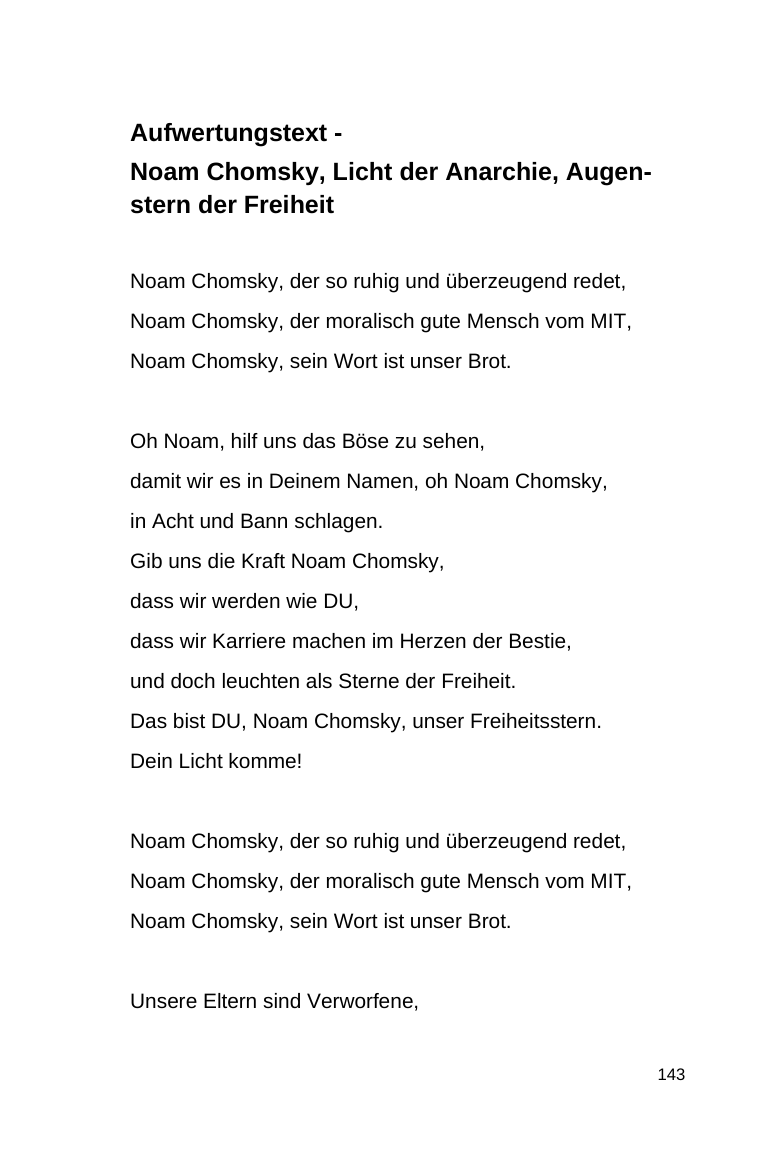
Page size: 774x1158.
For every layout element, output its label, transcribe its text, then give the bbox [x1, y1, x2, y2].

text dass wir werden wie DU, [130, 589, 685, 613]
text Das bist DU, Noam Chomsky, unser Freiheitsstern. [130, 709, 685, 733]
text Dein Licht komme! [130, 749, 685, 773]
text Noam Chomsky, der moralisch gute Mensch vom MIT, [130, 869, 685, 893]
text Noam Chomsky, sein Wort ist unser Brot. [130, 349, 685, 373]
text dass wir Karriere machen im Herzen der Bestie, [130, 629, 685, 653]
text Gib uns die Kraft Noam Chomsky, [130, 549, 685, 573]
text damit wir es in Deinem Namen, oh Noam Chomsky, [130, 469, 685, 493]
text Unsere Eltern sind Verworfene, [130, 989, 685, 1013]
text Noam Chomsky, Licht der Anarchie, Augen-stern der Freiheit [130, 157, 685, 219]
text in Acht und Bann schlagen. [130, 509, 685, 533]
text Oh Noam, hilf uns das Böse zu sehen, [130, 429, 685, 453]
text Noam Chomsky, sein Wort ist unser Brot. [130, 909, 685, 933]
text Aufwertungstext - [130, 118, 685, 147]
text Noam Chomsky, der so ruhig und überzeugend redet, [130, 269, 685, 293]
text und doch leuchten als Sterne der Freiheit. [130, 669, 685, 693]
text Noam Chomsky, der moralisch gute Mensch vom MIT, [130, 309, 685, 333]
text Noam Chomsky, der so ruhig und überzeugend redet, [130, 829, 685, 853]
